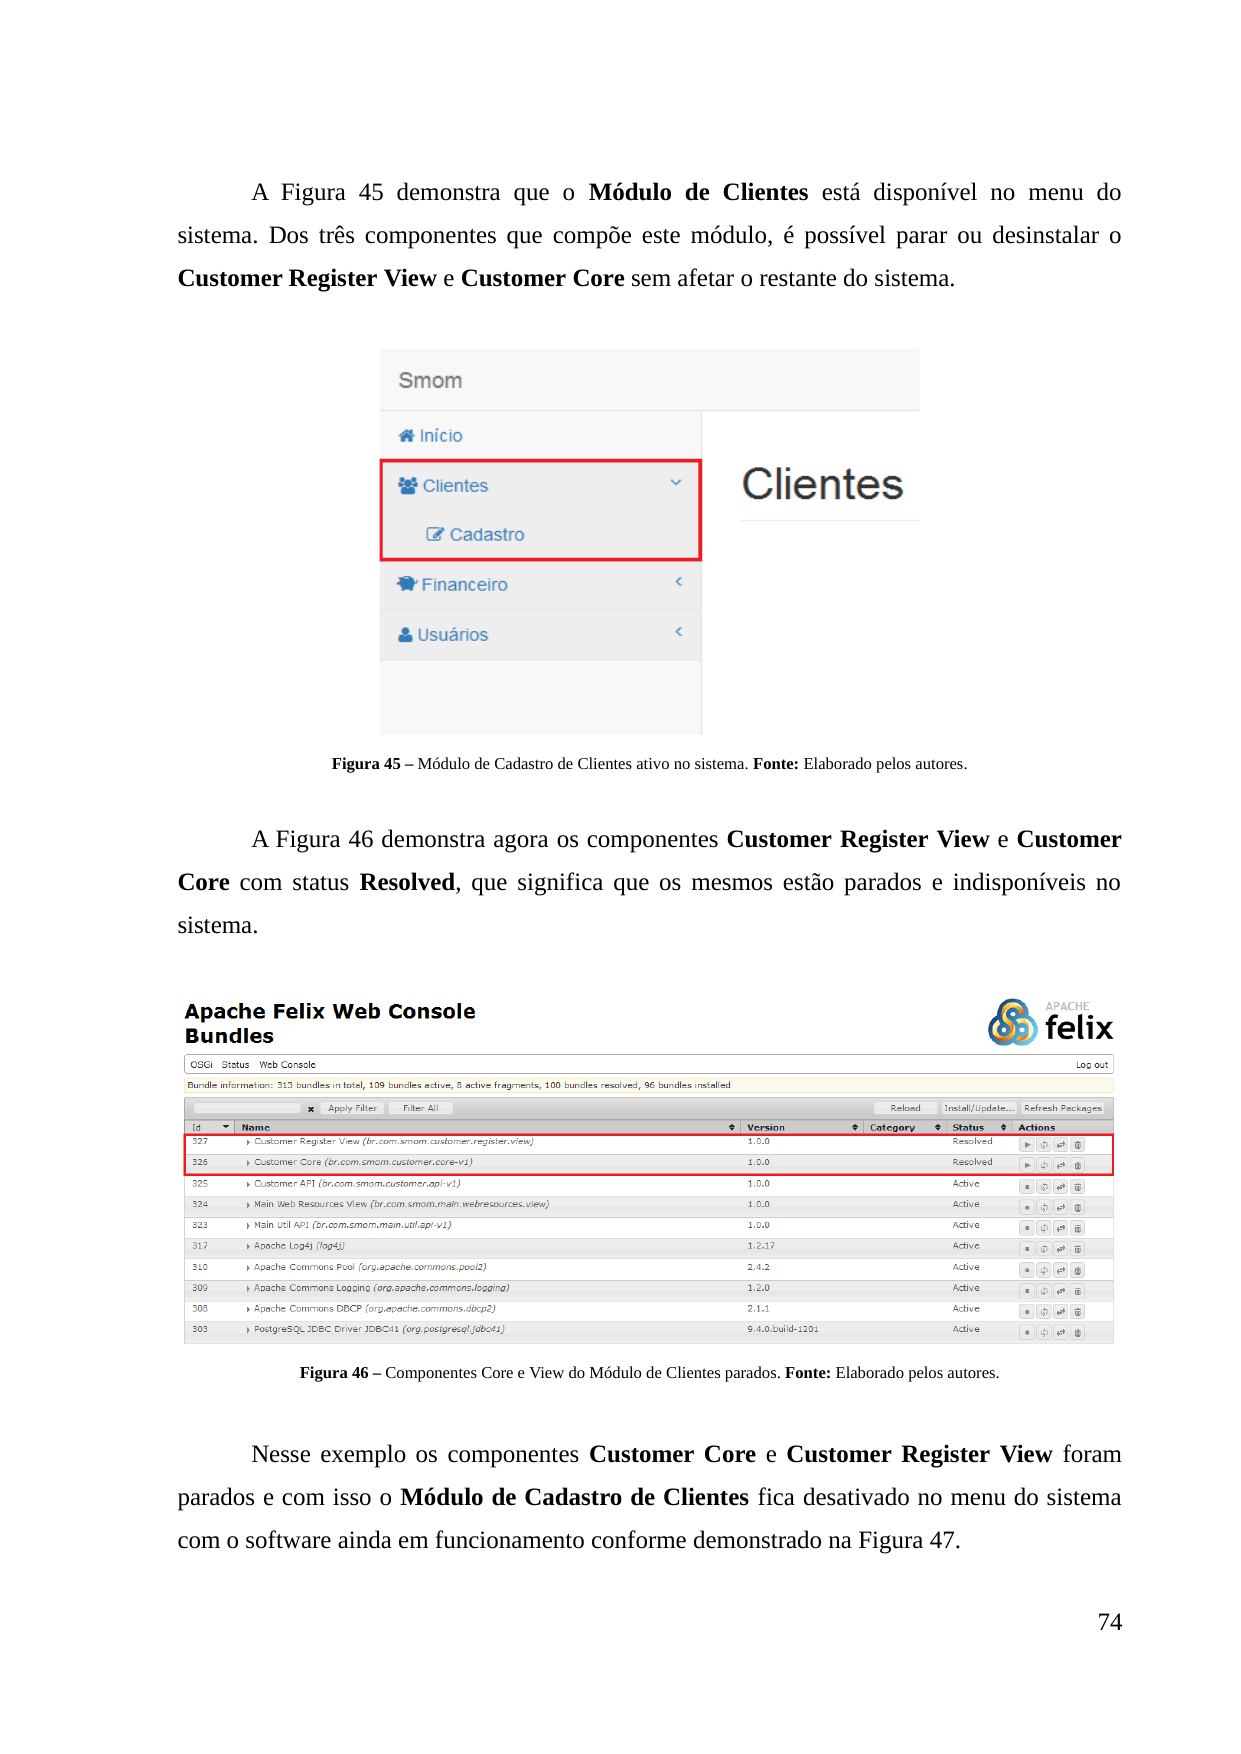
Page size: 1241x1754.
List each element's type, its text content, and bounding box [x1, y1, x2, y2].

text Figura 45 – Módulo de Cadastro de Clientes ativo no sistema. Fonte: Elaborado pelos autores. [321, 754, 978, 773]
picture [177, 996, 1123, 1344]
text Figura 46 – Componentes Core e View do Módulo de Clientes parados. Fonte: Elaborado pelos autores. [177, 1363, 1122, 1382]
text A Figura 46 demonstra agora os componentes Customer Register View e Customer Core com status Resolved, que significa que os mesmos estão parados e indisponíveis no sistema. [177, 824, 1122, 939]
text A Figura 45 demonstra que o Módulo de Clientes está disponível no menu do sistema. Dos três componentes que compõe este módulo, é possível parar ou desinstalar o Customer Register View e Customer Core sem afetar o restante do sistema. [177, 177, 1122, 292]
picture [379, 349, 920, 735]
text Nesse exemplo os componentes Customer Core e Customer Register View foram parados e com isso o Módulo de Cadastro de Clientes fica desativado no menu do sistema com o software ainda em funcionamento conforme demonstrado na Figura 47. [177, 1439, 1122, 1554]
